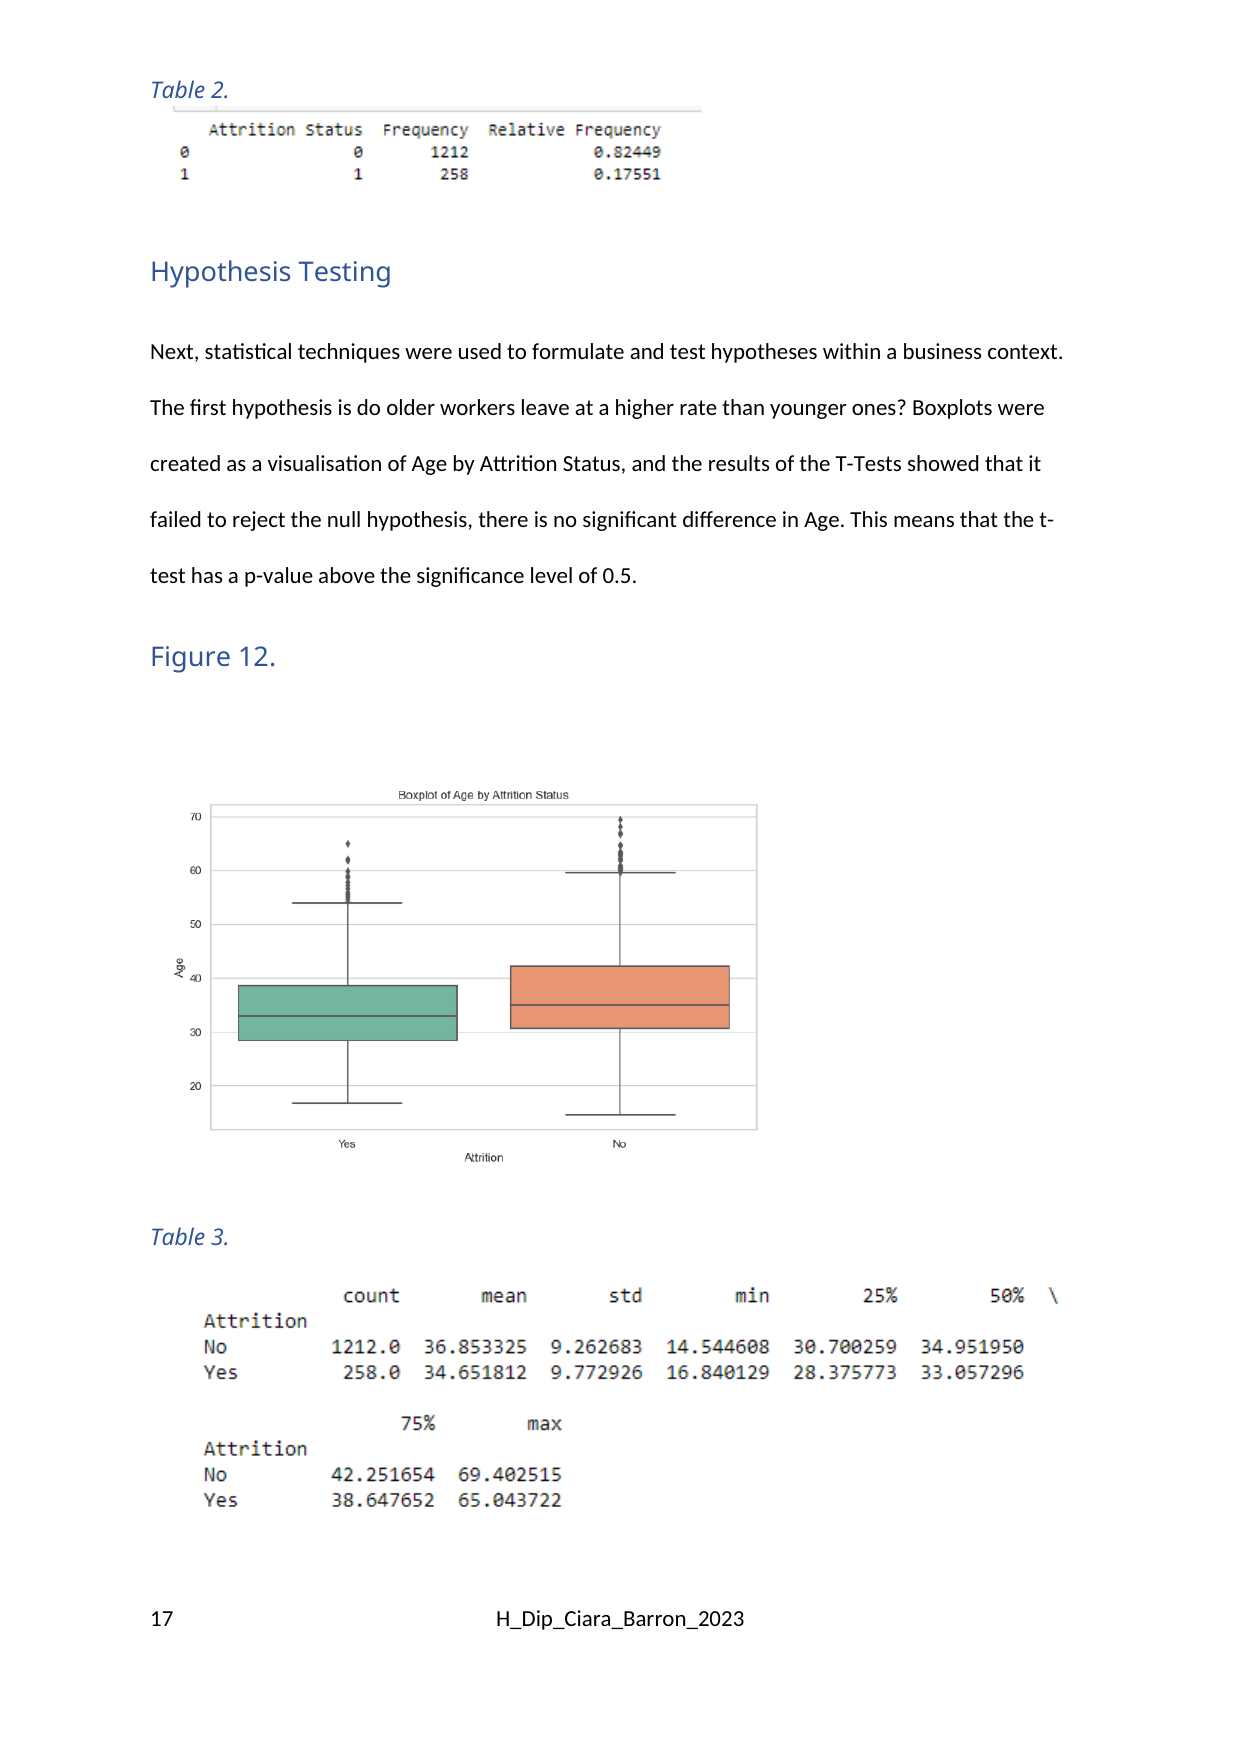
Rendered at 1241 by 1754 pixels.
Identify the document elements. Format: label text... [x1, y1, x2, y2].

text Next, statistical techniques were used to formulate and test hypotheses within a business context. The first hypothesis is do older workers leave at a higher rate than younger ones? Boxplots were created as a visualisation of Age by Attrition Status, and the results of the T-Tests showed that it failed to reject the null hypothesis, there is no significant difference in Age. This means that the t-test has a p-value above the significance level of 0.5. [150, 337, 1090, 589]
subtitle Table 3. [150, 1221, 1090, 1252]
subtitle Figure 12. [150, 638, 1090, 675]
subtitle Table 2. [150, 74, 1090, 105]
subtitle Hypothesis Testing [150, 252, 1090, 289]
